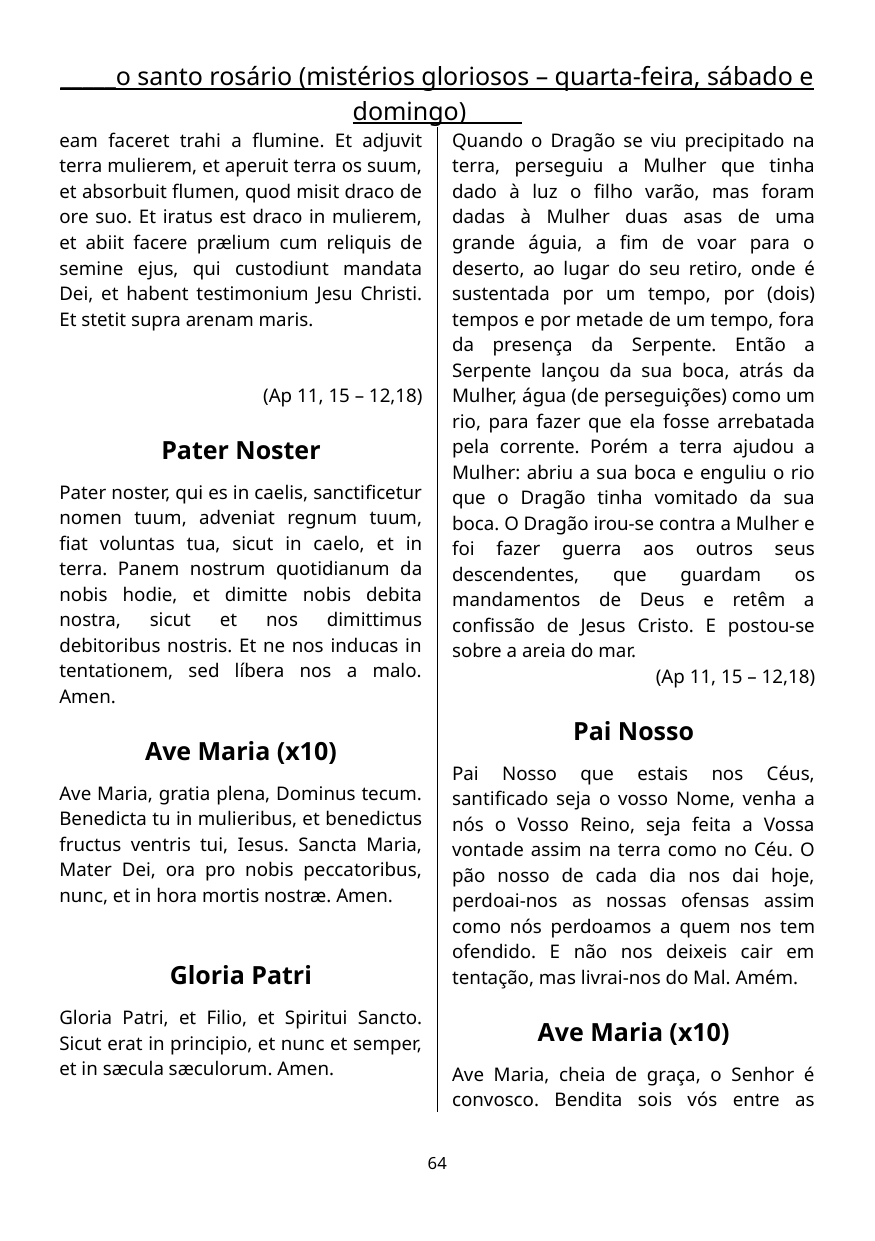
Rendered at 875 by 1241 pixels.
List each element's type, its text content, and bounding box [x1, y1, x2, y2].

table_header Quando o Dragão se viu precipitado na terra, perseguiu a Mulher que tinha dado à luz o filho varão, mas foram dadas à Mulher duas asas de uma grande águia, a fim de voar para o deserto, ao lugar do seu retiro, onde é sustentada por um tempo, por (dois) tempos e por metade de um tempo, fora da presença da Serpente. Então a Serpente lançou da sua boca, atrás da Mulher, água (de perseguições) como um rio, para fazer que ela fosse arrebatada pela corrente. Porém a terra ajudou a Mulher: abriu a sua boca e enguliu o rio que o Dragão tinha vomitado da sua boca. O Dragão irou-se contra a Mulher e foi fazer guerra aos outros seus descendentes, que guardam os mandamentos de Deus e retêm a confissão de Jesus Cristo. E postou-se sobre a areia do mar. (Ap 11, 15 – 12,18) Pai Nosso Pai Nosso que estais nos Céus, santificado seja o vosso Nome, venha a nós o Vosso Reino, seja feita a Vossa vontade assim na terra como no Céu. O pão nosso de cada dia nos dai hoje, perdoai-nos as nossas ofensas assim como nós perdoamos a quem nos tem ofendido. E não nos deixeis cair em tentação, mas livrai-nos do Mal. Amém. Ave Maria (x10) Ave Maria, cheia de graça, o Senhor é convosco. Bendita sois vós entre as [438, 127, 830, 1112]
table_header eam faceret trahi a flumine. Et adjuvit terra mulierem, et aperuit terra os suum, et absorbuit flumen, quod misit draco de ore suo. Et iratus est draco in mulierem, et abiit facere prælium cum reliquis de semine ejus, qui custodiunt mandata Dei, et habent testimonium Jesu Christi. Et stetit supra arenam maris. (Ap 11, 15 – 12,18) Pater Noster Pater noster, qui es in caelis, sanctificetur nomen tuum, adveniat regnum tuum, fiat voluntas tua, sicut in caelo, et in terra. Panem nostrum quotidianum da nobis hodie, et dimitte nobis debita nostra, sicut et nos dimittimus debitoribus nostris. Et ne nos inducas in tentationem, sed líbera nos a malo. Amen. Ave Maria (x10) Ave Maria, gratia plena, Dominus tecum. Benedicta tu in mulieribus, et benedictus fructus ventris tui, Iesus. Sancta Maria, Mater Dei, ora pro nobis peccatoribus, nunc, et in hora mortis nostræ. Amen. Gloria Patri Gloria Patri, et Filio, et Spiritui Sancto. Sicut erat in principio, et nunc et semper, et in sæcula sæculorum. Amen. [44, 127, 437, 1112]
